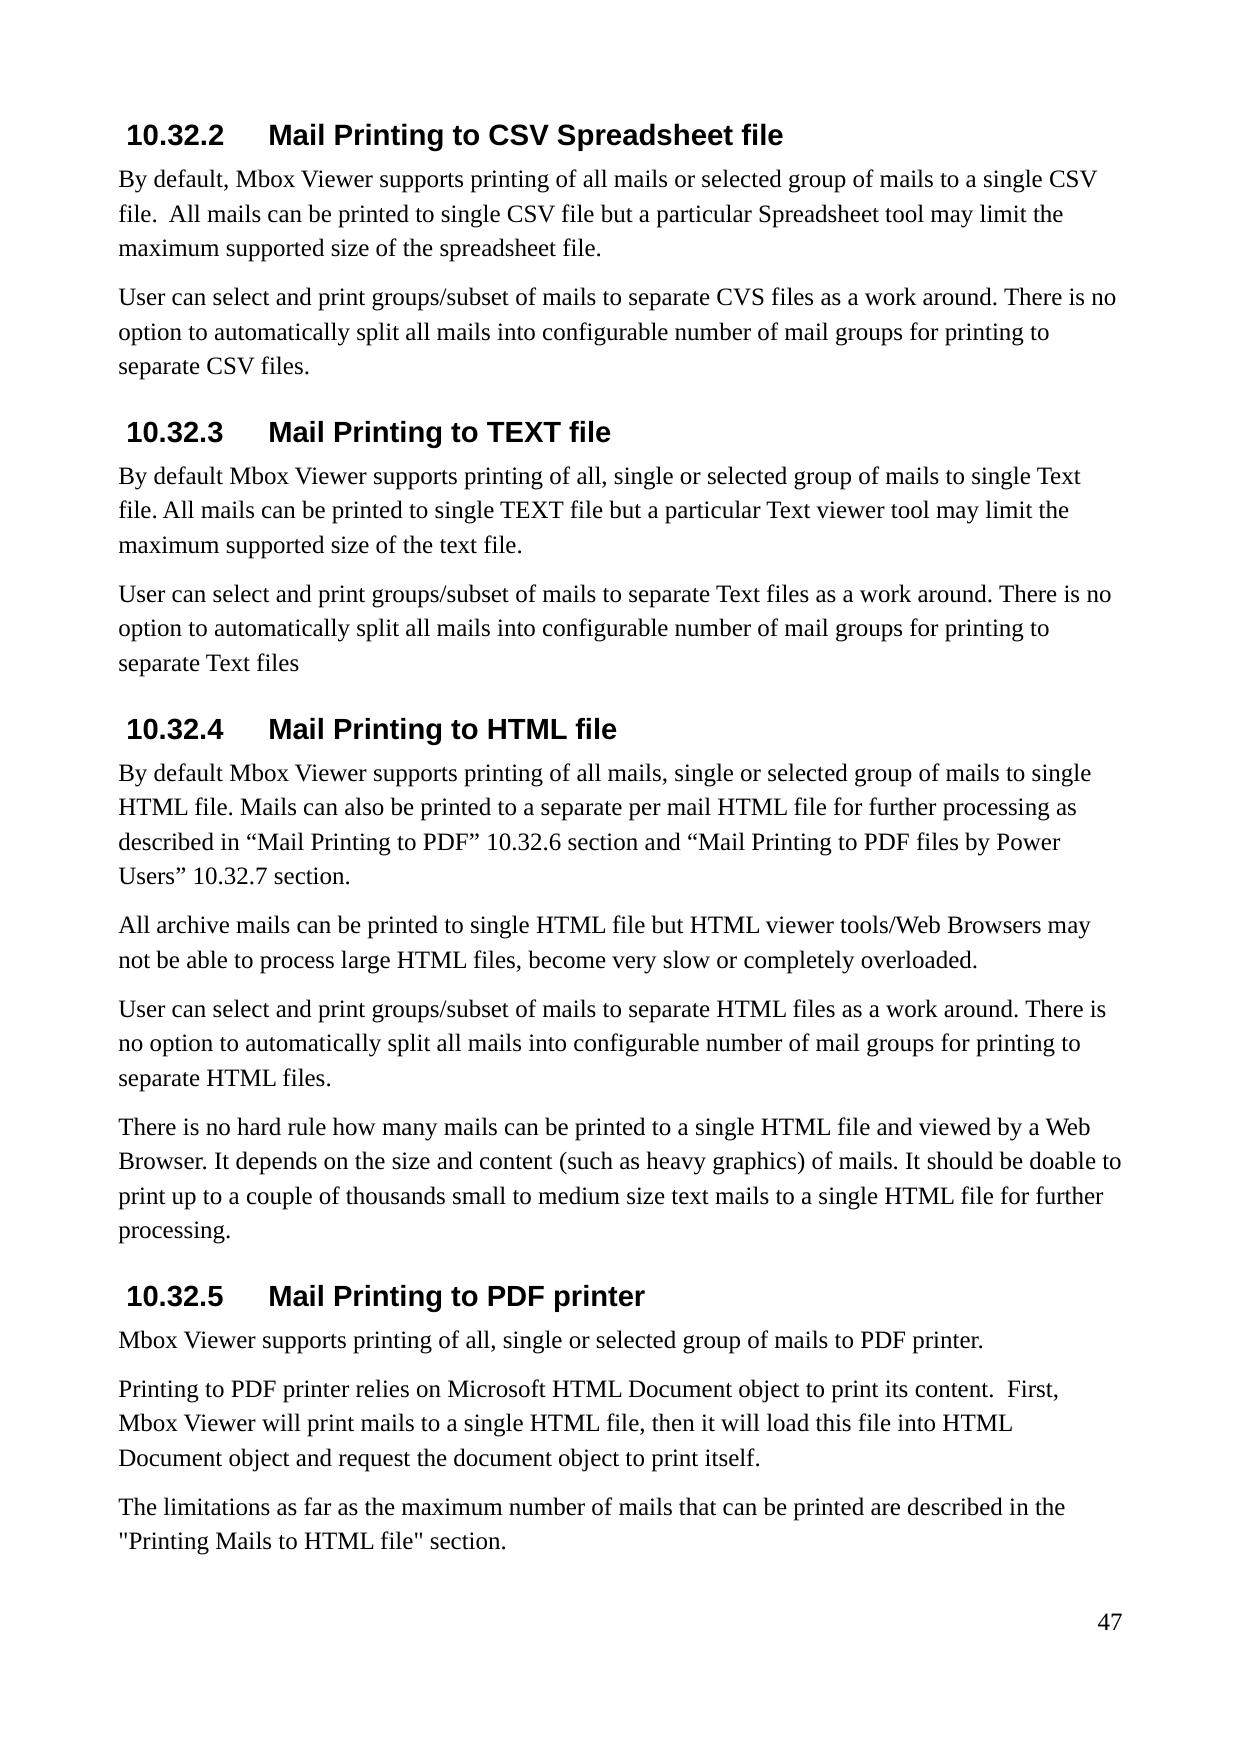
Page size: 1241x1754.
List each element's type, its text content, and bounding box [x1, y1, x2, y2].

subtitle Mail Printing to HTML file [118, 712, 1122, 745]
text All archive mails can be printed to single HTML file but HTML viewer tools/Web Browsers may not be able to process large HTML files, become very slow or completely overloaded. [118, 910, 1122, 973]
text There is no hard rule how many mails can be printed to a single HTML file and viewed by a Web Browser. It depends on the size and content (such as heavy graphics) of mails. It should be doable to print up to a couple of thousands small to medium size text mails to a single HTML file for further processing. [118, 1112, 1122, 1244]
subtitle Mail Printing to TEXT file [118, 415, 1122, 448]
text The limitations as far as the maximum number of mails that can be printed are described in the "Printing Mails to HTML file" section. [118, 1492, 1122, 1555]
subtitle Mail Printing to CSV Spreadsheet file [118, 118, 1122, 152]
text By default Mbox Viewer supports printing of all, single or selected group of mails to single Text file. All mails can be printed to single TEXT file but a particular Text viewer tool may limit the maximum supported size of the text file. [118, 461, 1122, 559]
text By default Mbox Viewer supports printing of all mails, single or selected group of mails to single HTML file. Mails can also be printed to a separate per mail HTML file for further processing as described in “Mail Printing to PDF” 10.32.6 section and “Mail Printing to PDF files by Power Users” 10.32.7 section. [118, 758, 1122, 890]
text User can select and print groups/subset of mails to separate CVS files as a work around. There is no option to automatically split all mails into configurable number of mail groups for printing to separate CSV files. [118, 282, 1122, 380]
text Mbox Viewer supports printing of all, single or selected group of mails to PDF printer. [118, 1325, 1122, 1354]
text User can select and print groups/subset of mails to separate HTML files as a work around. There is no option to automatically split all mails into configurable number of mail groups for printing to separate HTML files. [118, 994, 1122, 1091]
text User can select and print groups/subset of mails to separate Text files as a work around. There is no option to automatically split all mails into configurable number of mail groups for printing to separate Text files [118, 579, 1122, 677]
text By default, Mbox Viewer supports printing of all mails or selected group of mails to a single CSV file. All mails can be printed to single CSV file but a particular Spreadsheet tool may limit the maximum supported size of the spreadsheet file. [118, 164, 1122, 262]
text Printing to PDF printer relies on Microsoft HTML Document object to print its content. First, Mbox Viewer will print mails to a single HTML file, then it will load this file into HTML Document object and request the document object to print itself. [118, 1374, 1122, 1472]
subtitle Mail Printing to PDF printer [118, 1279, 1122, 1312]
